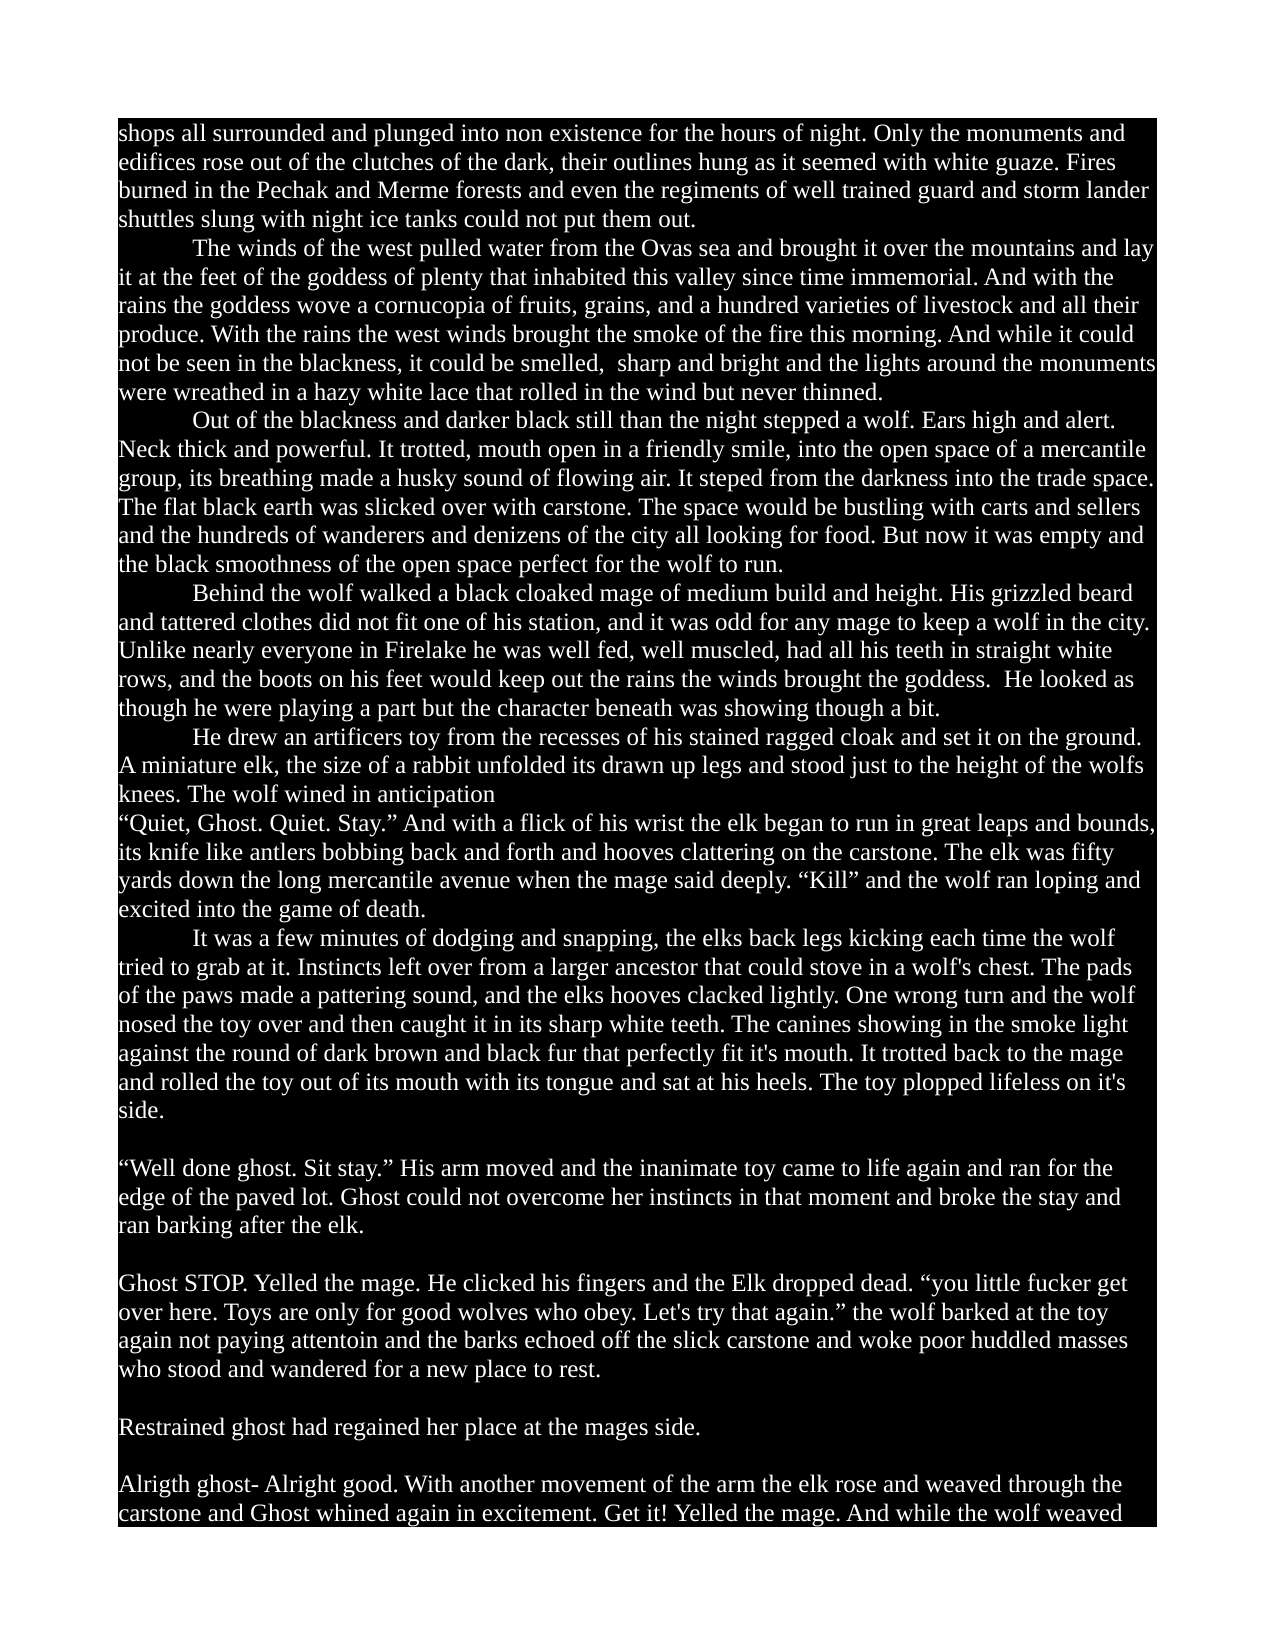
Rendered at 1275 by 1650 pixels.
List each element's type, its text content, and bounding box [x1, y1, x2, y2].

text Out of the blackness and darker black still than the night stepped a wolf. Ears high and alert. Neck thick and powerful. It trotted, mouth open in a friendly smile, into the open space of a mercantile group, its breathing made a husky sound of flowing air. It steped from the darkness into the trade space. [118, 406, 1157, 492]
text shops all surrounded and plunged into non existence for the hours of night. Only the monuments and edifices rose out of the clutches of the dark, their outlines hung as it seemed with white guaze. Fires burned in the Pechak and Merme forests and even the regiments of well trained guard and storm lander shuttles slung with night ice tanks could not put them out. [118, 118, 1157, 233]
text “Well done ghost. Sit stay.” His arm moved and the inanimate toy came to life again and ran for the edge of the paved lot. Ghost could not overcome her instincts in that moment and broke the stay and ran barking after the elk. Ghost STOP. Yelled the mage. He clicked his fingers and the Elk dropped dead. “you little fucker get over here. Toys are only for good wolves who obey. Let's try that again.” the wolf barked at the toy again not paying attentoin and the barks echoed off the slick carstone and woke poor huddled masses who stood and wandered for a new place to rest. Restrained ghost had regained her place at the mages side. Alrigth ghost- Alright good. With another movement of the arm the elk rose and weaved through the carstone and Ghost whined again in excitement. Get it! Yelled the mage. And while the wolf weaved [118, 1153, 1157, 1527]
text The winds of the west pulled water from the Ovas sea and brought it over the mountains and lay it at the feet of the goddess of plenty that inhabited this valley since time immemorial. And with the rains the goddess wove a cornucopia of fruits, grains, and a hundred varieties of livestock and all their produce. With the rains the west winds brought the smoke of the fire this morning. And while it could not be seen in the blackness, it could be smelled, sharp and bright and the lights around the monuments were wreathed in a hazy white lace that rolled in the wind but never thinned. [118, 233, 1157, 406]
text He drew an artificers toy from the recesses of his stained ragged cloak and set it on the ground. A miniature elk, the size of a rabbit unfolded its drawn up legs and stood just to the height of the wolfs knees. The wolf wined in anticipation “Quiet, Ghost. Quiet. Stay.” And with a flick of his wrist the elk began to run in great leaps and bounds, its knife like antlers bobbing back and forth and hooves clattering on the carstone. The elk was fifty yards down the long mercantile avenue when the mage said deeply. “Kill” and the wolf ran loping and excited into the game of death. [118, 722, 1157, 923]
text It was a few minutes of dodging and snapping, the elks back legs kicking each time the wolf tried to grab at it. Instincts left over from a larger ancestor that could stove in a wolf's chest. The pads of the paws made a pattering sound, and the elks hooves clacked lightly. One wrong turn and the wolf nosed the toy over and then caught it in its sharp white teeth. The canines showing in the smoke light against the round of dark brown and black fur that perfectly fit it's mouth. It trotted back to the mage and rolled the toy out of its mouth with its tongue and sat at his heels. The toy plopped lifeless on it's side. [118, 923, 1157, 1124]
text The flat black earth was slicked over with carstone. The space would be bustling with carts and sellers and the hundreds of wanderers and denizens of the city all looking for food. But now it was empty and the black smoothness of the open space perfect for the wolf to run. Behind the wolf walked a black cloaked mage of medium build and height. His grizzled beard and tattered clothes did not fit one of his station, and it was odd for any mage to keep a wolf in the city. Unlike nearly everyone in Firelake he was well fed, well muscled, had all his teeth in straight white rows, and the boots on his feet would keep out the rains the winds brought the goddess. He looked as though he were playing a part but the character beneath was showing though a bit. [118, 492, 1157, 722]
